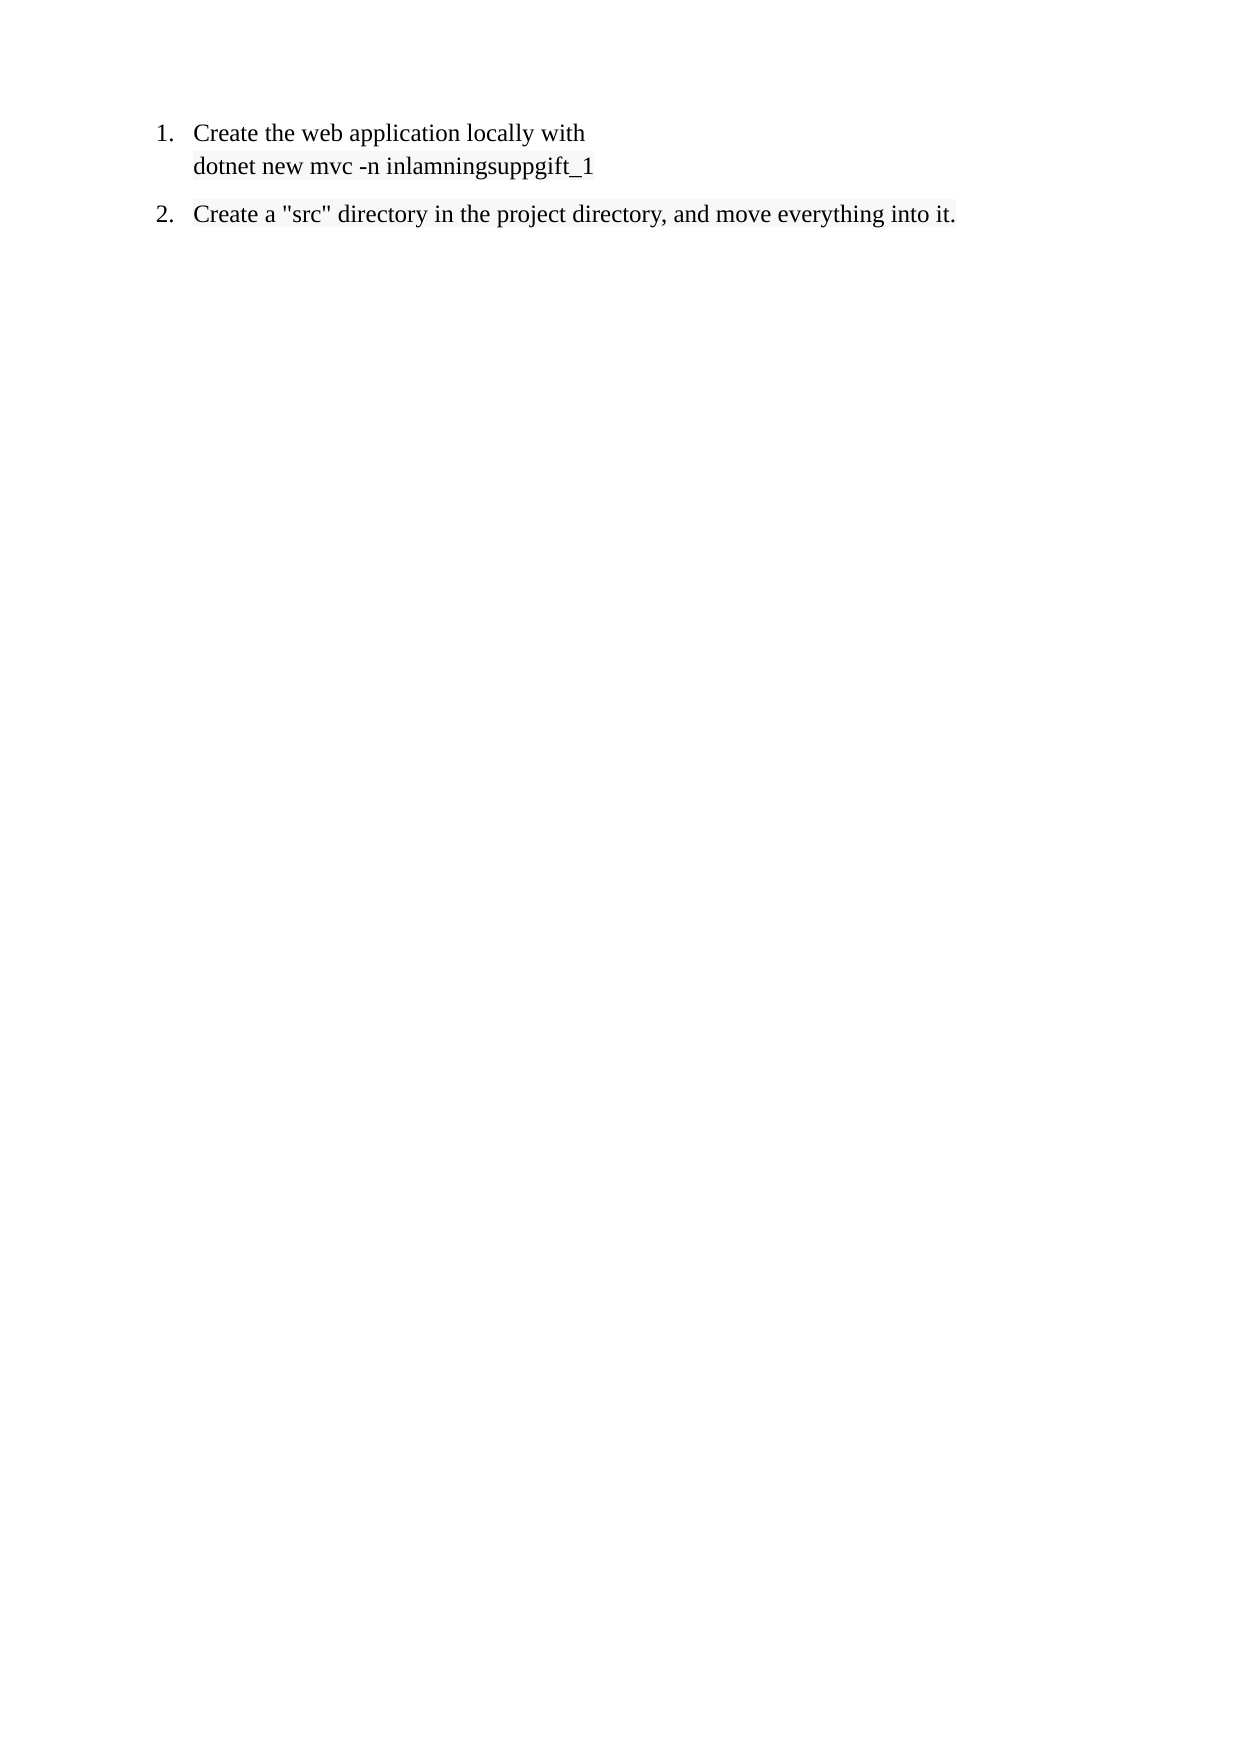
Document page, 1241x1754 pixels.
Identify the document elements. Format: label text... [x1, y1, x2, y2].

list Create the web application locally with dotnet new mvc -n inlamningsuppgift_1 [156, 118, 1122, 180]
list Create a "src" directory in the project directory, and move everything into it. [156, 199, 1122, 227]
